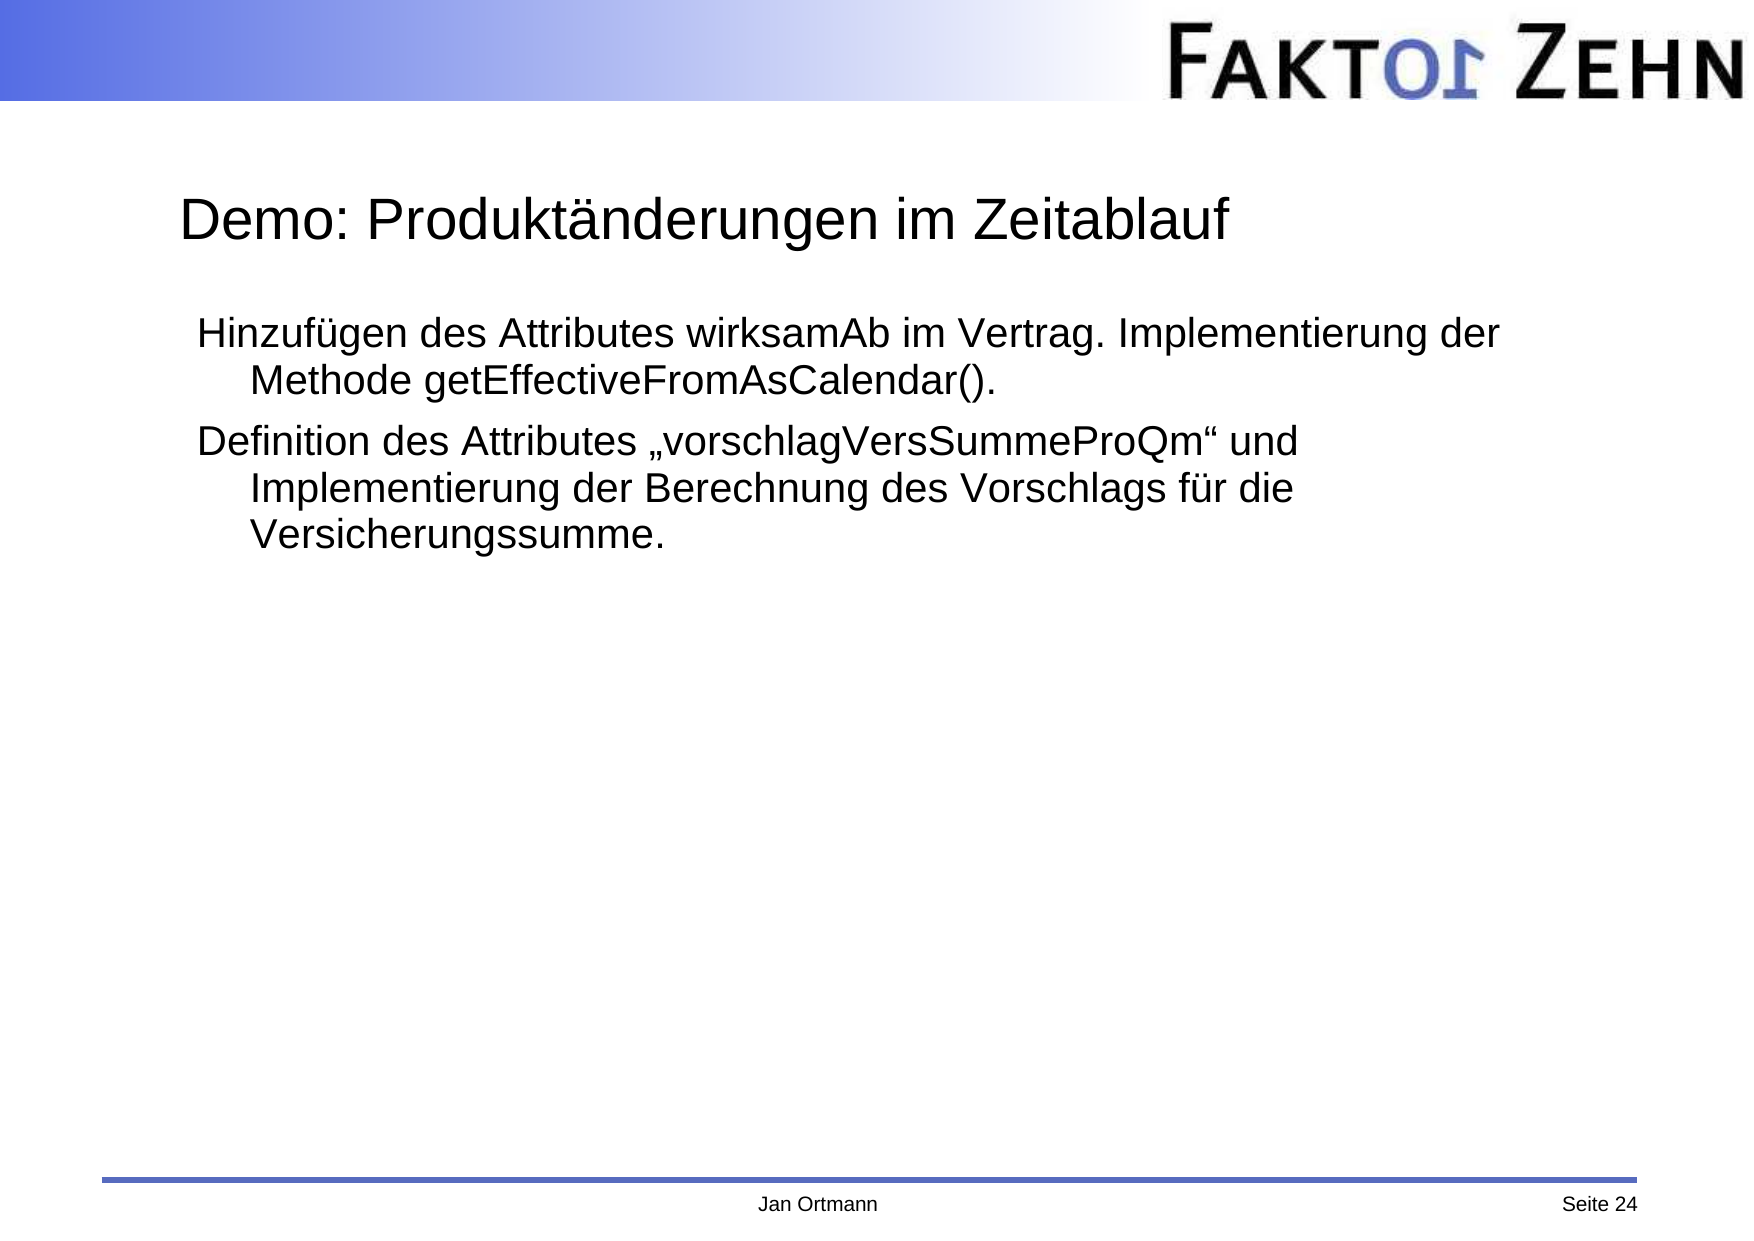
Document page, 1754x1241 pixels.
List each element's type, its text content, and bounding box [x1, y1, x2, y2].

picture [1162, 7, 1752, 100]
list Hinzufügen des Attributes wirksamAb im Vertrag. Implementierung der Methode getEffectiveFromAsCalendar(). Definition des Attributes „vorschlagVersSummeProQm“ und Implementierung der Berechnung des Vorschlags für die Versicherungssumme. [179, 310, 1576, 1078]
title Demo: Produktänderungen im Zeitablauf [179, 142, 1639, 296]
